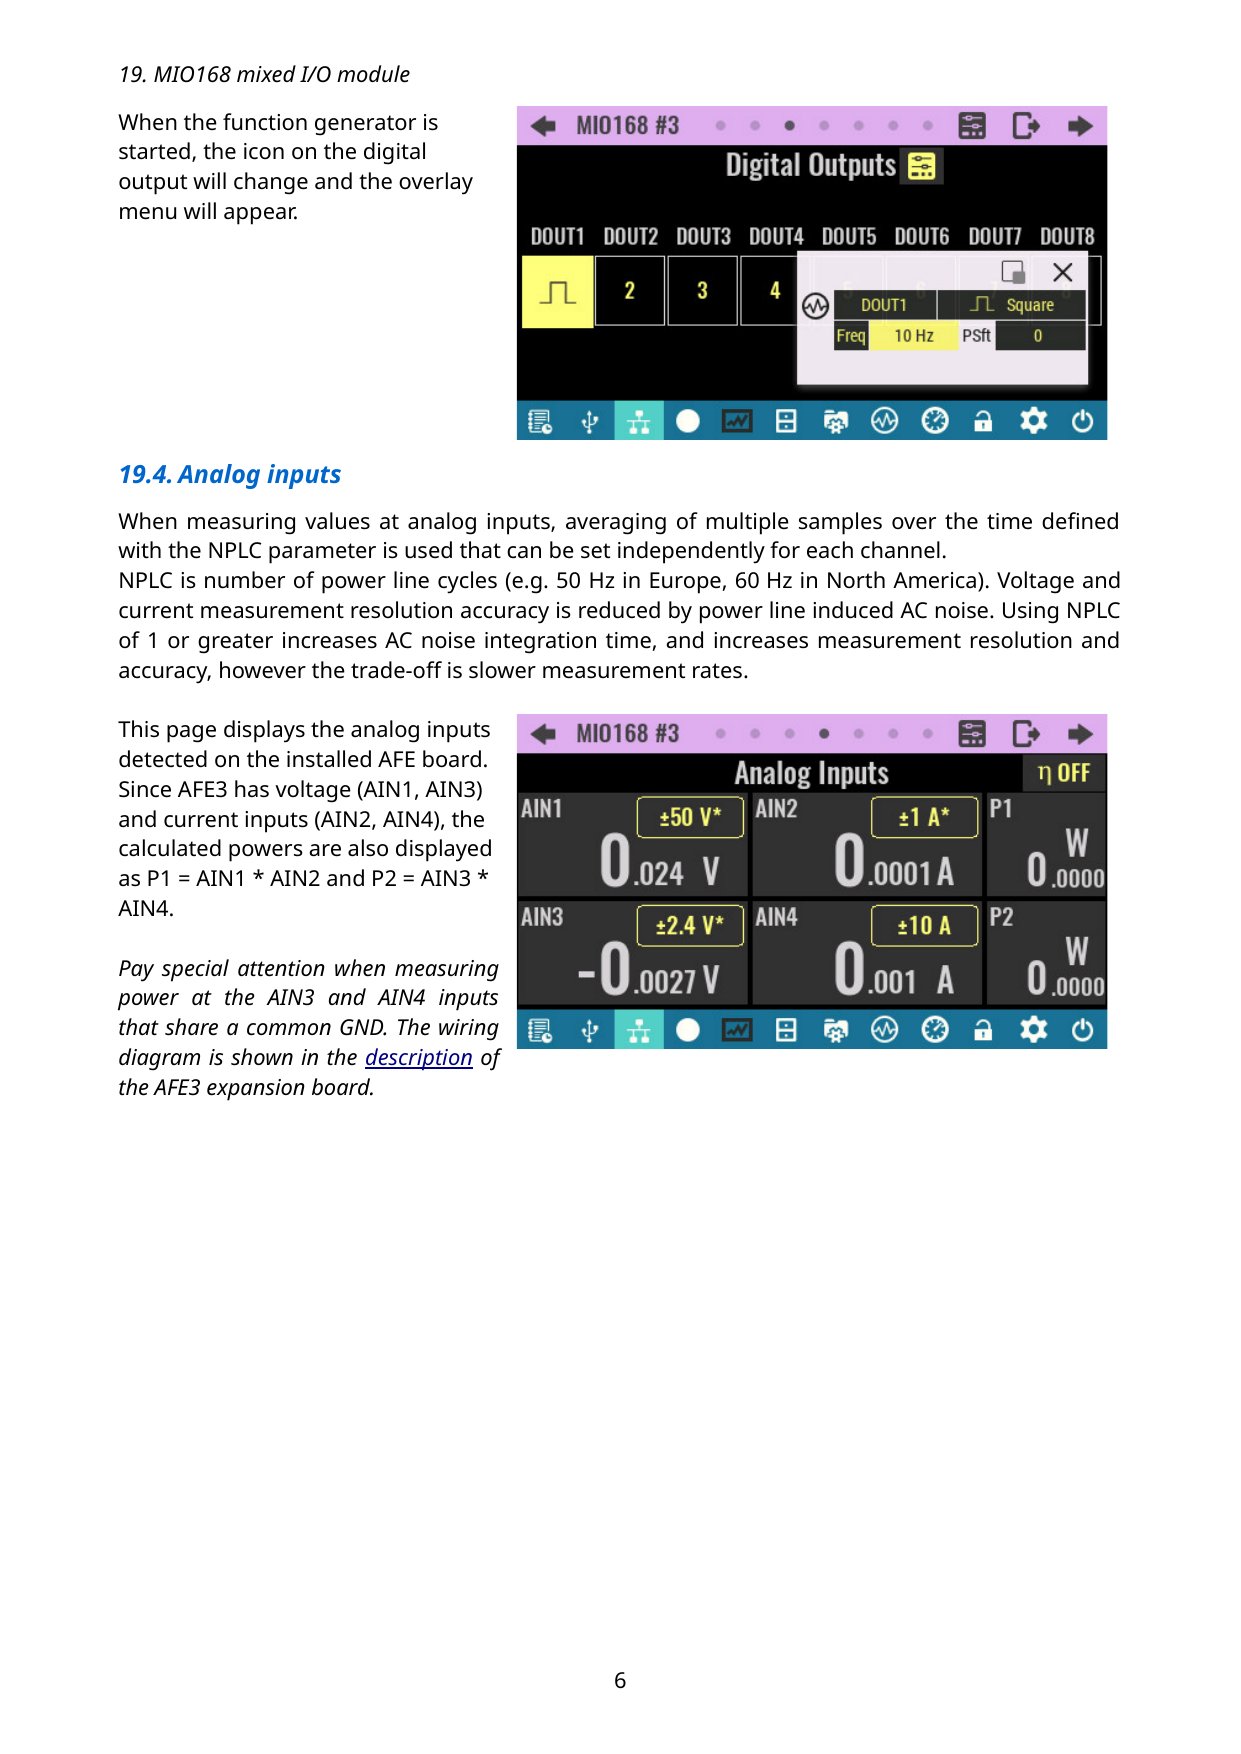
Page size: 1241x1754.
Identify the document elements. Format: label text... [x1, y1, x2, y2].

table_header [502, 1049, 1122, 1102]
text When measuring values at analog inputs, averaging of multiple samples over the time defined with the NPLC parameter is used that can be set independently for each channel. [118, 506, 1122, 565]
table_header [502, 714, 516, 1048]
table_header [502, 107, 1122, 457]
table_header [1108, 714, 1122, 1048]
text NPLC is number of power line cycles (e.g. 50 Hz in Europe, 60 Hz in North America). Voltage and current measurement resolution accuracy is reduced by power line induced AC noise. Using NPLC of 1 or greater increases AC noise integration time, and increases measurement resolution and accuracy, however the trade-off is slower measurement rates. [118, 565, 1122, 684]
picture [516, 106, 1108, 440]
subtitle Analog inputs [118, 457, 1122, 491]
table_header When the function generator is started, the icon on the digital output will change and the overlay menu will appear. [118, 107, 502, 457]
table_header This page displays the analog inputs detected on the installed AFE board. Since AFE3 has voltage (AIN1, AIN3) and current inputs (AIN2, AIN4), the calculated powers are also displayed as P1 = AIN1 * AIN2 and P2 = AIN3 * AIN4. Pay special attention when measuring power at the AIN3 and AIN4 inputs that share a common GND. The wiring diagram is shown in the description of the AFE3 expansion board. [118, 714, 502, 1102]
picture [516, 714, 1108, 1049]
